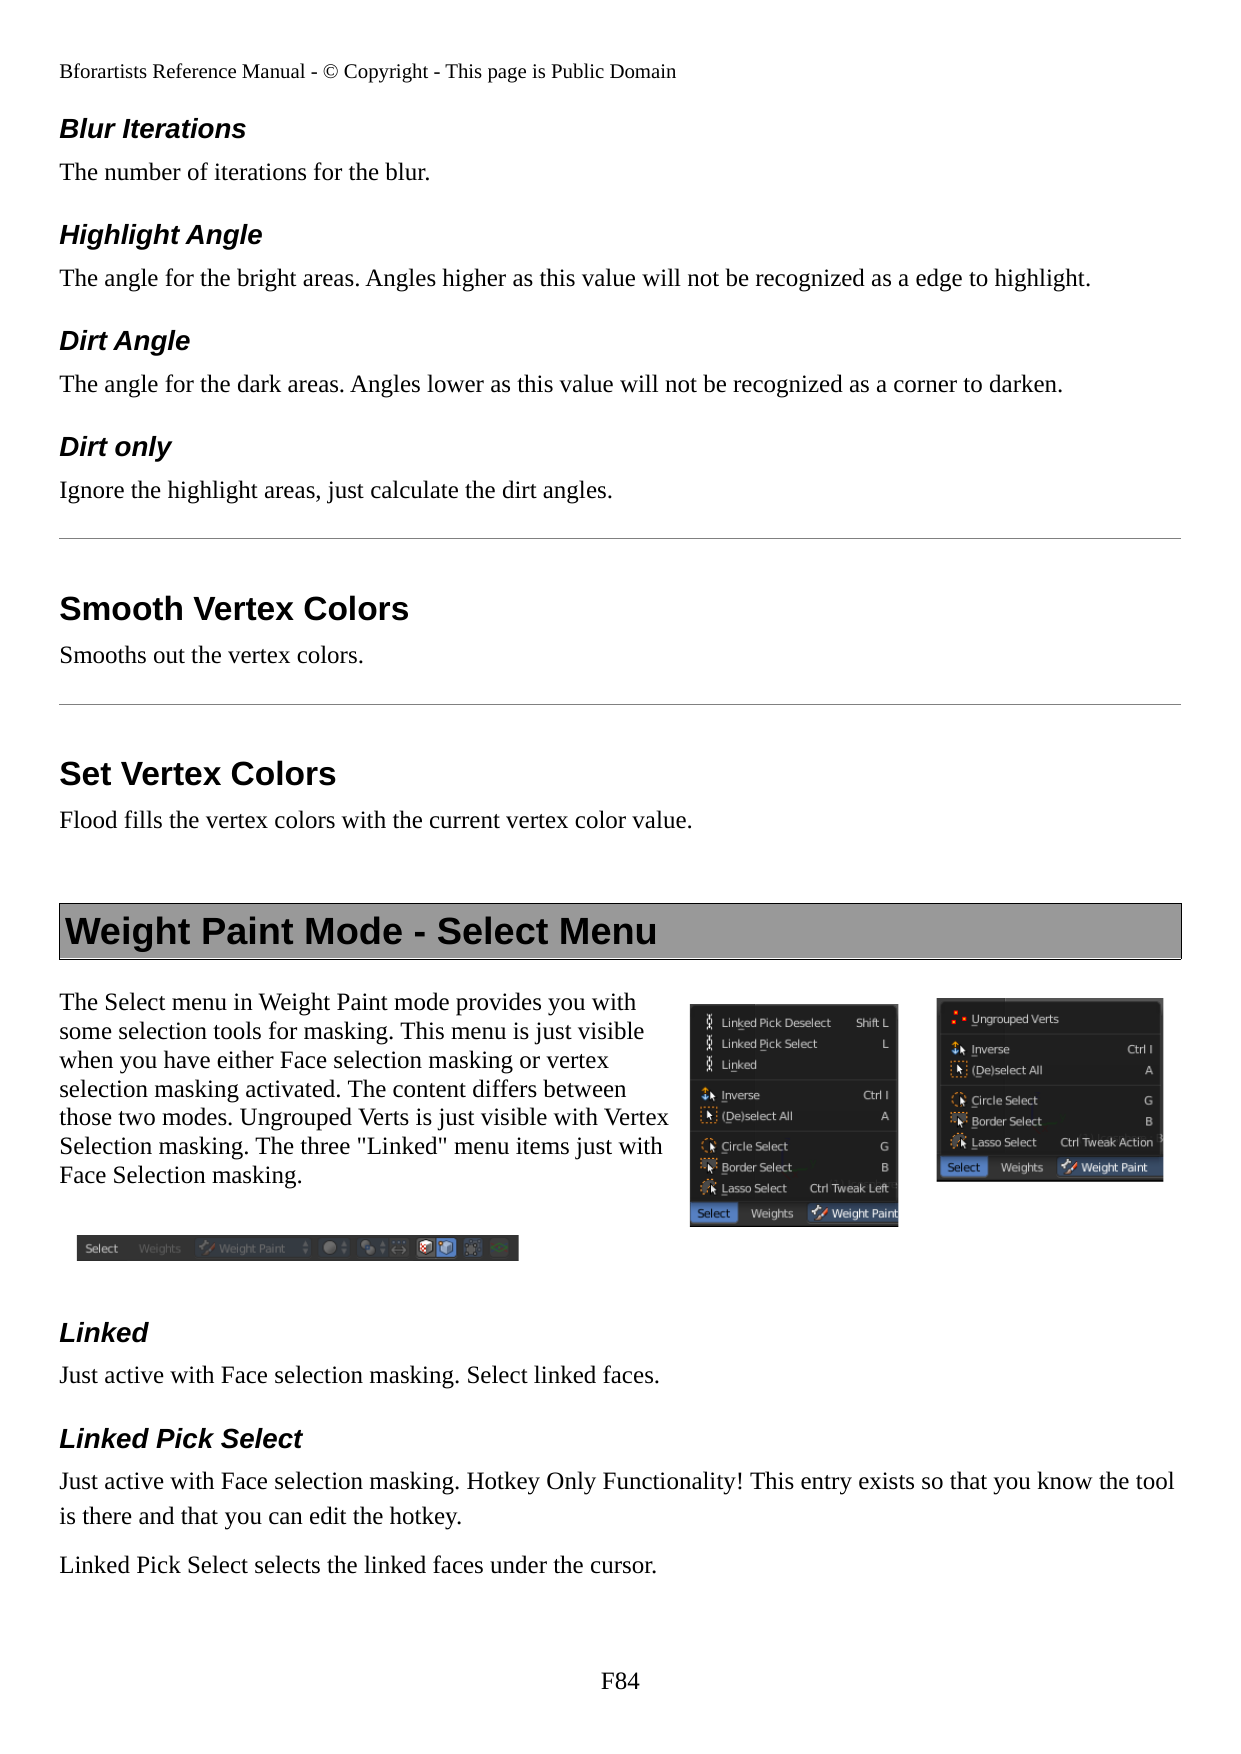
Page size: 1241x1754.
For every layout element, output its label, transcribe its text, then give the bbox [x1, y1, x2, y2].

text Smooths out the vertex colors. [59, 640, 1181, 669]
subtitle Dirt Angle [59, 324, 1181, 356]
text The Select menu in Weight Paint mode provides you with some selection tools for masking. This menu is just visible when you have either Face selection masking or vertex selection masking activated. The content differs between those two modes. Ungrouped Verts is just visible with Vertex Selection masking. The three "Linked" menu items just with Face Selection masking. [59, 987, 1181, 1189]
text The angle for the bright areas. Angles higher as this value will not be recognized as a edge to highlight. [59, 263, 1181, 292]
subtitle Highlight Angle [59, 218, 1181, 250]
text The number of iterations for the blur. [59, 157, 1181, 186]
picture [76, 1235, 519, 1261]
subtitle Dirt only [59, 430, 1181, 462]
text Flood fills the vertex colors with the current vertex color value. [59, 805, 1181, 834]
text Linked Pick Select selects the linked faces under the cursor. [59, 1550, 1181, 1579]
text Just active with Face selection masking. Select linked faces. [59, 1361, 1181, 1389]
text Ignore the highlight areas, just calculate the dirt angles. [59, 475, 1181, 503]
subtitle Set Vertex Colors [59, 754, 1181, 793]
subtitle Linked [59, 1316, 1181, 1348]
text The angle for the dark areas. Angles lower as this value will not be recognized as a corner to darken. [59, 369, 1181, 398]
picture [936, 998, 1164, 1182]
picture [689, 1004, 899, 1227]
subtitle Smooth Vertex Colors [59, 589, 1181, 627]
subtitle Linked Pick Select [59, 1422, 1181, 1454]
text Just active with Face selection masking. Hotkey Only Functionality! This entry exists so that you know the tool is there and that you can edit the hotkey. [59, 1466, 1181, 1530]
subtitle Blur Iterations [59, 113, 1181, 144]
table_header Weight Paint Mode - Select Menu [60, 904, 1181, 958]
